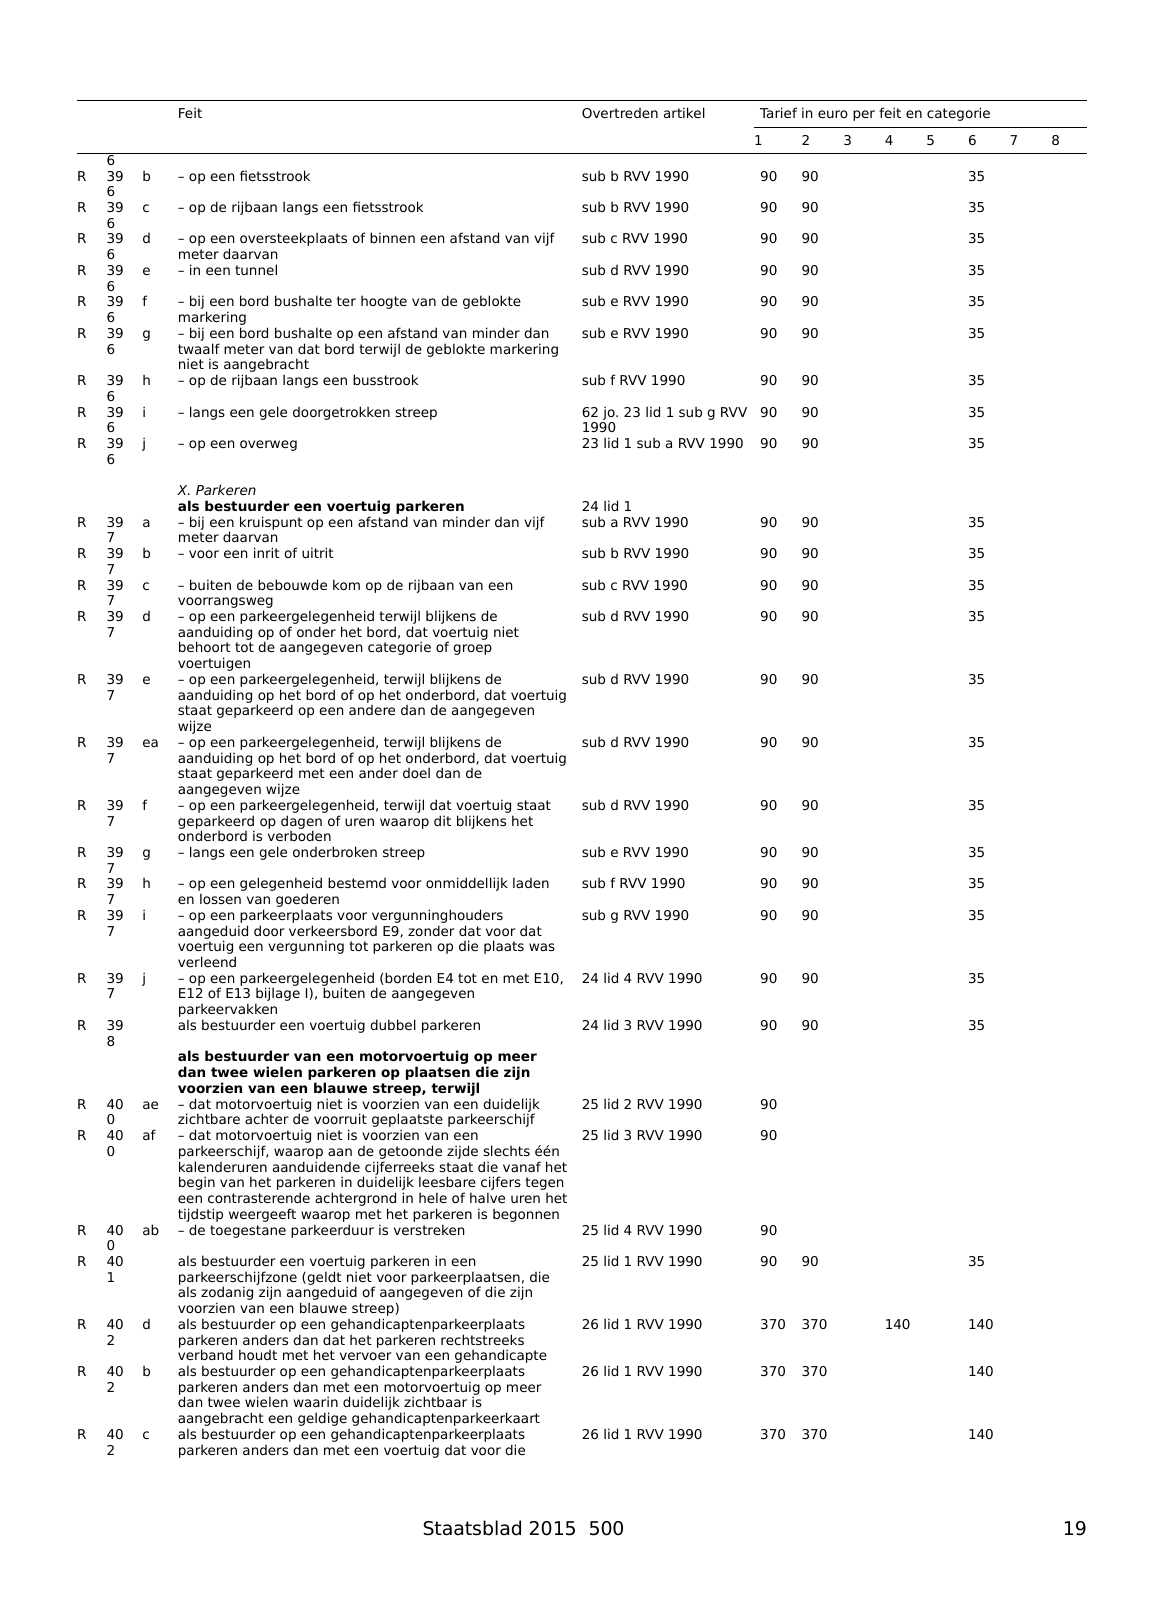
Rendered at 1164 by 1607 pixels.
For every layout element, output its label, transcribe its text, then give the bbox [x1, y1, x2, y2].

table_cell [136, 1254, 172, 1317]
table_cell h [136, 373, 172, 404]
table_cell [879, 231, 920, 263]
table_cell R [77, 1254, 101, 1317]
table_cell R [77, 735, 101, 798]
table_cell [837, 515, 879, 546]
table_cell [1004, 169, 1045, 200]
table_cell [879, 294, 920, 326]
table_cell 400 [101, 1128, 136, 1222]
table_cell 8 [1045, 128, 1087, 153]
table_cell 90 [796, 1018, 837, 1049]
table_cell [1045, 1222, 1087, 1254]
table_cell [576, 1049, 754, 1096]
table_cell 35 [962, 908, 1003, 971]
table_cell 90 [796, 169, 837, 200]
table_header [77, 101, 101, 153]
table_cell [1004, 200, 1045, 231]
table_cell 35 [962, 971, 1003, 1018]
table_cell [1045, 735, 1087, 798]
table_cell [920, 1364, 962, 1427]
table_cell [837, 546, 879, 577]
table_cell 6 [101, 154, 136, 168]
table_cell [879, 971, 920, 1018]
table_cell e [136, 263, 172, 294]
table_cell [1045, 876, 1087, 908]
table_cell d [136, 1317, 172, 1364]
table_cell [101, 483, 136, 499]
table_cell [101, 1049, 136, 1096]
table_cell R [77, 546, 101, 577]
table_cell 1 [754, 128, 796, 153]
table_header [101, 101, 136, 153]
table_cell [879, 200, 920, 231]
table_cell – buiten de bebouwde kom op de rijbaan van een voorrangsweg [172, 578, 576, 609]
table_cell [1004, 326, 1045, 373]
table_cell [962, 499, 1003, 514]
table_cell [1045, 231, 1087, 263]
table_cell sub e RVV 1990 [576, 294, 754, 326]
table_cell 25 lid 2 RVV 1990 [576, 1096, 754, 1128]
table_cell – op een oversteekplaats of binnen een afstand van vijf meter daarvan [172, 231, 576, 263]
table_cell [1045, 1049, 1087, 1096]
table_cell [920, 845, 962, 876]
table_cell [837, 404, 879, 436]
table_cell 5 [920, 128, 962, 153]
table_cell 2 [796, 128, 837, 153]
table_cell 397 [101, 609, 136, 672]
table_cell ea [136, 735, 172, 798]
table_cell [837, 294, 879, 326]
table_cell [1004, 1018, 1045, 1049]
table_cell [837, 263, 879, 294]
table_cell 90 [754, 1096, 796, 1128]
table_cell [920, 294, 962, 326]
table_cell – langs een gele doorgetrokken streep [172, 404, 576, 436]
table_cell 397 [101, 798, 136, 845]
table_cell R [77, 578, 101, 609]
table_cell [796, 154, 837, 168]
table_cell [837, 971, 879, 1018]
table_cell 90 [796, 515, 837, 546]
table_cell [879, 467, 920, 483]
table_cell [1004, 1049, 1045, 1096]
table_cell 90 [796, 404, 837, 436]
table_cell 35 [962, 436, 1003, 467]
table_cell [837, 798, 879, 845]
table_cell [576, 483, 754, 499]
table_cell [1004, 263, 1045, 294]
table_cell [920, 578, 962, 609]
table_cell [1045, 404, 1087, 436]
table_cell [576, 154, 754, 168]
table_cell – dat motorvoertuig niet is voorzien van een parkeerschijf, waarop aan de getoonde zijde slechts één kalenderuren aanduidende cijferreeks staat die vanaf het begin van het parkeren in duidelijk leesbare cijfers tegen een contrasterende achtergrond in hele of halve uren het tijdstip weergeeft waarop met het parkeren is begonnen [172, 1128, 576, 1222]
table_cell 370 [754, 1364, 796, 1427]
table_cell [879, 154, 920, 168]
table_cell [920, 483, 962, 499]
table_cell 90 [754, 798, 796, 845]
table_cell 90 [796, 609, 837, 672]
table_cell 35 [962, 735, 1003, 798]
table_cell – op een gelegenheid bestemd voor onmiddellijk laden en lossen van goederen [172, 876, 576, 908]
table_cell 25 lid 3 RVV 1990 [576, 1128, 754, 1222]
table_cell h [136, 876, 172, 908]
table_cell 90 [796, 373, 837, 404]
table_cell 90 [754, 735, 796, 798]
table_cell [920, 1317, 962, 1364]
table_cell [879, 1018, 920, 1049]
table_cell [837, 1049, 879, 1096]
table_cell 140 [962, 1364, 1003, 1427]
table_cell 90 [796, 231, 837, 263]
table_cell [879, 169, 920, 200]
table_cell [77, 483, 101, 499]
table_cell [837, 609, 879, 672]
table_cell 140 [962, 1317, 1003, 1364]
table_cell sub b RVV 1990 [576, 546, 754, 577]
table_cell R [77, 1317, 101, 1364]
table_cell [1004, 798, 1045, 845]
table_cell 396 [101, 436, 136, 467]
table_cell [1045, 467, 1087, 483]
table_cell [1045, 609, 1087, 672]
table_cell 396 [101, 200, 136, 231]
table_cell 90 [754, 169, 796, 200]
table_cell 90 [796, 1254, 837, 1317]
table_cell [920, 1222, 962, 1254]
table_cell [920, 609, 962, 672]
table_cell als bestuurder van een motorvoertuig op meer dan twee wielen parkeren op plaatsen die zijn voorzien van een blauwe streep, terwijl [172, 1049, 576, 1096]
table_cell 90 [754, 845, 796, 876]
table_cell 24 lid 4 RVV 1990 [576, 971, 754, 1018]
table_cell 35 [962, 515, 1003, 546]
table_cell [837, 467, 879, 483]
table_cell [920, 1427, 962, 1458]
table_cell [920, 373, 962, 404]
table_cell 90 [796, 908, 837, 971]
table_cell – op een parkeergelegenheid, terwijl blijkens de aanduiding op het bord of op het onderbord, dat voertuig staat geparkeerd op een andere dan de aangegeven wijze [172, 672, 576, 735]
table_cell 90 [754, 672, 796, 735]
table_cell sub e RVV 1990 [576, 845, 754, 876]
table_cell 396 [101, 263, 136, 294]
table_cell [1045, 294, 1087, 326]
table_cell [920, 1049, 962, 1096]
table_cell [837, 1096, 879, 1128]
table_cell [1004, 735, 1045, 798]
table_cell [796, 1096, 837, 1128]
table_cell 90 [796, 546, 837, 577]
table_cell 90 [796, 876, 837, 908]
table_cell [1004, 672, 1045, 735]
table_cell [837, 231, 879, 263]
table_cell sub c RVV 1990 [576, 231, 754, 263]
table_cell 90 [796, 798, 837, 845]
table_cell 26 lid 1 RVV 1990 [576, 1317, 754, 1364]
table_cell [796, 499, 837, 514]
table_cell 402 [101, 1364, 136, 1427]
table_cell 35 [962, 169, 1003, 200]
table_cell 370 [796, 1364, 837, 1427]
table_cell – de toegestane parkeerduur is verstreken [172, 1222, 576, 1254]
table_cell [879, 326, 920, 373]
table_cell [101, 467, 136, 483]
table_cell [136, 1018, 172, 1049]
table_cell [837, 169, 879, 200]
table_cell 35 [962, 845, 1003, 876]
table_cell R [77, 798, 101, 845]
table_cell 402 [101, 1317, 136, 1364]
table_cell 90 [796, 735, 837, 798]
table_cell sub a RVV 1990 [576, 515, 754, 546]
table_cell als bestuurder een voertuig parkeren [172, 499, 576, 514]
table_cell 90 [754, 231, 796, 263]
table_cell [136, 1049, 172, 1096]
table_cell sub b RVV 1990 [576, 200, 754, 231]
table_cell – op een overweg [172, 436, 576, 467]
table_cell [837, 672, 879, 735]
table_cell [920, 546, 962, 577]
table_cell 370 [796, 1427, 837, 1458]
table_cell 397 [101, 908, 136, 971]
table_header Tarief in euro per feit en categorie [754, 101, 1087, 127]
table_cell als bestuurder op een gehandicaptenparkeerplaats parkeren anders dan met een voertuig dat voor die [172, 1427, 576, 1458]
table_cell [1004, 154, 1045, 168]
table_cell [837, 1018, 879, 1049]
table_cell [879, 483, 920, 499]
table_cell [962, 1222, 1003, 1254]
table_cell [920, 515, 962, 546]
table_cell [837, 876, 879, 908]
table_cell [879, 1049, 920, 1096]
table_cell R [77, 1096, 101, 1128]
table_cell 90 [754, 404, 796, 436]
table_cell sub d RVV 1990 [576, 672, 754, 735]
table_cell 25 lid 4 RVV 1990 [576, 1222, 754, 1254]
table_cell 26 lid 1 RVV 1990 [576, 1427, 754, 1458]
table_cell [920, 499, 962, 514]
table_cell R [77, 326, 101, 373]
table_cell 396 [101, 169, 136, 200]
table_cell [136, 483, 172, 499]
table_cell [837, 483, 879, 499]
table_cell [1004, 515, 1045, 546]
table_cell – op een parkeergelegenheid (borden E4 tot en met E10, E12 of E13 bijlage I), buiten de aangegeven parkeervakken [172, 971, 576, 1018]
table_cell [920, 971, 962, 1018]
table_cell [920, 200, 962, 231]
table_cell 90 [754, 200, 796, 231]
table_cell R [77, 971, 101, 1018]
table_cell als bestuurder een voertuig parkeren in een parkeerschijfzone (geldt niet voor parkeerplaatsen, die als zodanig zijn aangeduid of aangegeven of die zijn voorzien van een blauwe streep) [172, 1254, 576, 1317]
table_cell [1004, 231, 1045, 263]
table_cell d [136, 231, 172, 263]
table_cell [1045, 1254, 1087, 1317]
table_cell 24 lid 1 [576, 499, 754, 514]
table_cell af [136, 1128, 172, 1222]
table_cell [1004, 1222, 1045, 1254]
table_cell [962, 1128, 1003, 1222]
table_cell 90 [754, 263, 796, 294]
table_cell – bij een bord bushalte ter hoogte van de geblokte markering [172, 294, 576, 326]
table_cell 90 [754, 546, 796, 577]
table_cell ab [136, 1222, 172, 1254]
table_cell [920, 436, 962, 467]
table_cell 140 [879, 1317, 920, 1364]
table_cell [754, 499, 796, 514]
table_cell 90 [796, 200, 837, 231]
table_cell [920, 263, 962, 294]
table_cell [754, 154, 796, 168]
table_cell [920, 404, 962, 436]
table_cell i [136, 908, 172, 971]
table_cell [920, 1254, 962, 1317]
table_cell [1045, 515, 1087, 546]
table_cell 396 [101, 326, 136, 373]
table_cell 90 [754, 1222, 796, 1254]
table_cell 35 [962, 546, 1003, 577]
table_cell [837, 1128, 879, 1222]
table_cell sub e RVV 1990 [576, 326, 754, 373]
table_cell c [136, 200, 172, 231]
table_cell [796, 467, 837, 483]
table_cell – in een tunnel [172, 263, 576, 294]
table_cell 35 [962, 326, 1003, 373]
table_cell R [77, 294, 101, 326]
table_cell [837, 1317, 879, 1364]
table_cell [1045, 483, 1087, 499]
table_cell [1004, 971, 1045, 1018]
table_cell [837, 1254, 879, 1317]
table_cell 35 [962, 263, 1003, 294]
table_cell j [136, 436, 172, 467]
table_cell [77, 467, 101, 483]
table_cell [920, 908, 962, 971]
table_cell 90 [754, 609, 796, 672]
table_cell c [136, 578, 172, 609]
table_cell [920, 467, 962, 483]
table_cell R [77, 1128, 101, 1222]
table_cell R [77, 609, 101, 672]
table_cell [172, 467, 576, 483]
table_cell 35 [962, 798, 1003, 845]
table_cell 26 lid 1 RVV 1990 [576, 1364, 754, 1427]
table_cell [136, 154, 172, 168]
table_cell [101, 499, 136, 514]
table_cell ae [136, 1096, 172, 1128]
table_cell [837, 326, 879, 373]
table_cell [920, 876, 962, 908]
table_cell als bestuurder een voertuig dubbel parkeren [172, 1018, 576, 1049]
table_cell [1045, 499, 1087, 514]
table_cell [962, 483, 1003, 499]
table_cell – op een parkeerplaats voor vergunninghouders aangeduid door verkeersbord E9, zonder dat voor dat voertuig een vergunning tot parkeren op die plaats was verleend [172, 908, 576, 971]
table_cell sub f RVV 1990 [576, 373, 754, 404]
table_cell d [136, 609, 172, 672]
table_cell 35 [962, 578, 1003, 609]
table_cell e [136, 672, 172, 735]
table_cell R [77, 876, 101, 908]
table_cell 397 [101, 672, 136, 735]
table_cell 90 [754, 1128, 796, 1222]
table_cell 90 [754, 971, 796, 1018]
table_cell [879, 1096, 920, 1128]
table_cell [879, 578, 920, 609]
table_cell 397 [101, 546, 136, 577]
table_cell [920, 1128, 962, 1222]
table_cell b [136, 1364, 172, 1427]
table_cell [1004, 436, 1045, 467]
table_cell [879, 798, 920, 845]
table_cell [1045, 578, 1087, 609]
table_cell [754, 483, 796, 499]
table_cell R [77, 404, 101, 436]
table_cell [962, 467, 1003, 483]
table_cell 24 lid 3 RVV 1990 [576, 1018, 754, 1049]
table_cell R [77, 169, 101, 200]
table_cell [1004, 483, 1045, 499]
table_header Feit [172, 101, 576, 153]
table_cell sub b RVV 1990 [576, 169, 754, 200]
table_cell R [77, 515, 101, 546]
table_cell [962, 154, 1003, 168]
table_cell [1045, 908, 1087, 971]
table_cell [879, 908, 920, 971]
table_cell [1045, 154, 1087, 168]
table_cell sub d RVV 1990 [576, 735, 754, 798]
table_cell [1045, 373, 1087, 404]
table_cell [920, 798, 962, 845]
table_cell [1045, 326, 1087, 373]
table_cell a [136, 515, 172, 546]
table_cell [879, 609, 920, 672]
table_cell [837, 1222, 879, 1254]
table_cell [1004, 294, 1045, 326]
table_cell 396 [101, 294, 136, 326]
table_cell sub g RVV 1990 [576, 908, 754, 971]
table_cell [576, 467, 754, 483]
table_cell R [77, 200, 101, 231]
table_cell [1045, 169, 1087, 200]
table_cell f [136, 798, 172, 845]
table_cell R [77, 436, 101, 467]
table_cell 90 [754, 908, 796, 971]
table_cell [1004, 908, 1045, 971]
table_cell [1004, 1096, 1045, 1128]
table_cell [1045, 1317, 1087, 1364]
table_cell 90 [796, 845, 837, 876]
table_cell [879, 845, 920, 876]
table_cell 6 [962, 128, 1003, 153]
table_cell 370 [754, 1317, 796, 1364]
table_cell R [77, 1364, 101, 1427]
table_cell 90 [796, 326, 837, 373]
table_cell [879, 1427, 920, 1458]
table_cell 4 [879, 128, 920, 153]
table_cell R [77, 1018, 101, 1049]
table_cell 90 [796, 263, 837, 294]
table_cell [136, 467, 172, 483]
table_cell 35 [962, 373, 1003, 404]
table_cell 90 [754, 326, 796, 373]
table_cell – dat motorvoertuig niet is voorzien van een duidelijk zichtbare achter de voorruit geplaatste parkeerschijf [172, 1096, 576, 1128]
table_cell [920, 326, 962, 373]
table_cell [754, 467, 796, 483]
table_cell [837, 499, 879, 514]
table_cell [1004, 499, 1045, 514]
table_cell [879, 1222, 920, 1254]
table_cell 396 [101, 404, 136, 436]
table_cell X. Parkeren [172, 483, 576, 499]
table_cell als bestuurder op een gehandicaptenparkeerplaats parkeren anders dan dat het parkeren rechtstreeks verband houdt met het vervoer van een gehandicapte [172, 1317, 576, 1364]
table_cell [77, 499, 101, 514]
table_cell R [77, 1222, 101, 1254]
table_cell [1045, 1427, 1087, 1458]
table_cell sub d RVV 1990 [576, 263, 754, 294]
table_cell – op de rijbaan langs een fietsstrook [172, 200, 576, 231]
table_cell 35 [962, 1254, 1003, 1317]
table_cell 90 [754, 1254, 796, 1317]
table_cell 396 [101, 231, 136, 263]
table_cell [879, 672, 920, 735]
table_cell [1045, 200, 1087, 231]
table_cell 90 [796, 436, 837, 467]
table_cell [77, 1049, 101, 1096]
table_cell [920, 1018, 962, 1049]
table_cell [1045, 1018, 1087, 1049]
table_cell – voor een inrit of uitrit [172, 546, 576, 577]
table_cell [1004, 876, 1045, 908]
table_cell 35 [962, 404, 1003, 436]
table_cell 35 [962, 1018, 1003, 1049]
table_cell [1004, 1427, 1045, 1458]
table_cell [796, 1128, 837, 1222]
table_cell – op een parkeergelegenheid, terwijl blijkens de aanduiding op het bord of op het onderbord, dat voertuig staat geparkeerd met een ander doel dan de aangegeven wijze [172, 735, 576, 798]
table_cell [879, 1128, 920, 1222]
table_cell [1045, 1096, 1087, 1128]
table_cell 370 [796, 1317, 837, 1364]
table_cell 90 [796, 971, 837, 1018]
table_cell [796, 1049, 837, 1096]
table_cell 90 [754, 1018, 796, 1049]
table_cell 35 [962, 294, 1003, 326]
table_cell [754, 1049, 796, 1096]
table_cell sub f RVV 1990 [576, 876, 754, 908]
table_cell R [77, 672, 101, 735]
table_cell [962, 1049, 1003, 1096]
table_cell g [136, 845, 172, 876]
table_cell f [136, 294, 172, 326]
table_cell [1045, 546, 1087, 577]
table_cell 401 [101, 1254, 136, 1317]
table_cell [879, 263, 920, 294]
table_cell – op een parkeergelegenheid terwijl blijkens de aanduiding op of onder het bord, dat voertuig niet behoort tot de aangegeven categorie of groep voertuigen [172, 609, 576, 672]
table_cell 402 [101, 1427, 136, 1458]
table_cell [1004, 1364, 1045, 1427]
table_cell [879, 1364, 920, 1427]
table_cell 35 [962, 672, 1003, 735]
table_cell [1004, 1128, 1045, 1222]
table_cell 140 [962, 1427, 1003, 1458]
table_cell j [136, 971, 172, 1018]
table_cell 90 [754, 436, 796, 467]
table_cell [962, 1096, 1003, 1128]
table_cell – langs een gele onderbroken streep [172, 845, 576, 876]
table_cell 370 [754, 1427, 796, 1458]
table_cell 23 lid 1 sub a RVV 1990 [576, 436, 754, 467]
table_cell 400 [101, 1222, 136, 1254]
table_cell 90 [796, 294, 837, 326]
table_cell b [136, 169, 172, 200]
table_cell 400 [101, 1096, 136, 1128]
table_cell [1045, 845, 1087, 876]
table_cell [837, 1364, 879, 1427]
table_cell [1045, 263, 1087, 294]
table_cell 90 [754, 578, 796, 609]
table_cell [879, 436, 920, 467]
table_cell [837, 908, 879, 971]
table_cell [1004, 467, 1045, 483]
table_cell [837, 578, 879, 609]
table_cell 7 [1004, 128, 1045, 153]
table_cell 398 [101, 1018, 136, 1049]
table_cell [920, 1096, 962, 1128]
table_cell [837, 1427, 879, 1458]
table_cell – op de rijbaan langs een busstrook [172, 373, 576, 404]
table_cell 397 [101, 971, 136, 1018]
table_cell b [136, 546, 172, 577]
table_cell 90 [796, 578, 837, 609]
table_cell sub c RVV 1990 [576, 578, 754, 609]
table_cell [1004, 609, 1045, 672]
table_cell 3 [837, 128, 879, 153]
table_cell [1004, 845, 1045, 876]
table_cell [136, 499, 172, 514]
table_cell – op een fietsstrook [172, 169, 576, 200]
table_cell 90 [754, 294, 796, 326]
table_cell [1045, 1128, 1087, 1222]
table_cell 35 [962, 876, 1003, 908]
table_cell 397 [101, 845, 136, 876]
table_cell [837, 845, 879, 876]
table_cell [1004, 404, 1045, 436]
table_cell [1004, 373, 1045, 404]
table_cell 25 lid 1 RVV 1990 [576, 1254, 754, 1317]
table_cell R [77, 231, 101, 263]
table_cell [879, 373, 920, 404]
table_cell i [136, 404, 172, 436]
table_cell als bestuurder op een gehandicaptenparkeerplaats parkeren anders dan met een motorvoertuig op meer dan twee wielen waarin duidelijk zichtbaar is aangebracht een geldige gehandicaptenparkeerkaart [172, 1364, 576, 1427]
table_cell [837, 373, 879, 404]
table_cell 35 [962, 609, 1003, 672]
table_cell [1004, 578, 1045, 609]
table_cell [920, 231, 962, 263]
table_cell [1004, 1254, 1045, 1317]
table_cell [920, 169, 962, 200]
table_cell [1004, 1317, 1045, 1364]
table_cell R [77, 908, 101, 971]
table_cell R [77, 263, 101, 294]
table_cell [879, 515, 920, 546]
table_cell [879, 1254, 920, 1317]
table_cell 90 [754, 876, 796, 908]
table_cell 35 [962, 200, 1003, 231]
table_cell [920, 672, 962, 735]
table_cell [837, 154, 879, 168]
table_cell 397 [101, 735, 136, 798]
table_cell – bij een kruispunt op een afstand van minder dan vijf meter daarvan [172, 515, 576, 546]
table_cell R [77, 1427, 101, 1458]
table_cell [879, 735, 920, 798]
table_cell R [77, 373, 101, 404]
table_cell [172, 154, 576, 168]
table_cell [879, 546, 920, 577]
table_cell [77, 154, 101, 168]
table_cell [837, 735, 879, 798]
table_cell – op een parkeergelegenheid, terwijl dat voertuig staat geparkeerd op dagen of uren waarop dit blijkens het onderbord is verboden [172, 798, 576, 845]
table_cell 397 [101, 515, 136, 546]
table_cell [1045, 798, 1087, 845]
table_cell [920, 154, 962, 168]
table_cell [879, 404, 920, 436]
table_cell [796, 1222, 837, 1254]
table_cell [837, 436, 879, 467]
table_cell [920, 735, 962, 798]
table_cell – bij een bord bushalte op een afstand van minder dan twaalf meter van dat bord terwijl de geblokte markering niet is aangebracht [172, 326, 576, 373]
table_cell [1045, 672, 1087, 735]
table_cell [879, 499, 920, 514]
table_header [136, 101, 172, 153]
table_cell 90 [754, 373, 796, 404]
table_cell [837, 200, 879, 231]
table_cell [1045, 1364, 1087, 1427]
table_cell [1004, 546, 1045, 577]
table_cell [879, 876, 920, 908]
table_cell g [136, 326, 172, 373]
table_cell 35 [962, 231, 1003, 263]
table_cell 90 [796, 672, 837, 735]
table_cell [1045, 436, 1087, 467]
table_cell R [77, 845, 101, 876]
table_cell 62 jo. 23 lid 1 sub g RVV 1990 [576, 404, 754, 436]
table_cell c [136, 1427, 172, 1458]
table_cell 397 [101, 876, 136, 908]
table_cell 90 [754, 515, 796, 546]
table_cell [1045, 971, 1087, 1018]
table_cell 396 [101, 373, 136, 404]
table_cell 397 [101, 578, 136, 609]
table_cell sub d RVV 1990 [576, 798, 754, 845]
table_header Overtreden artikel [576, 101, 754, 153]
table_cell sub d RVV 1990 [576, 609, 754, 672]
table_cell [796, 483, 837, 499]
